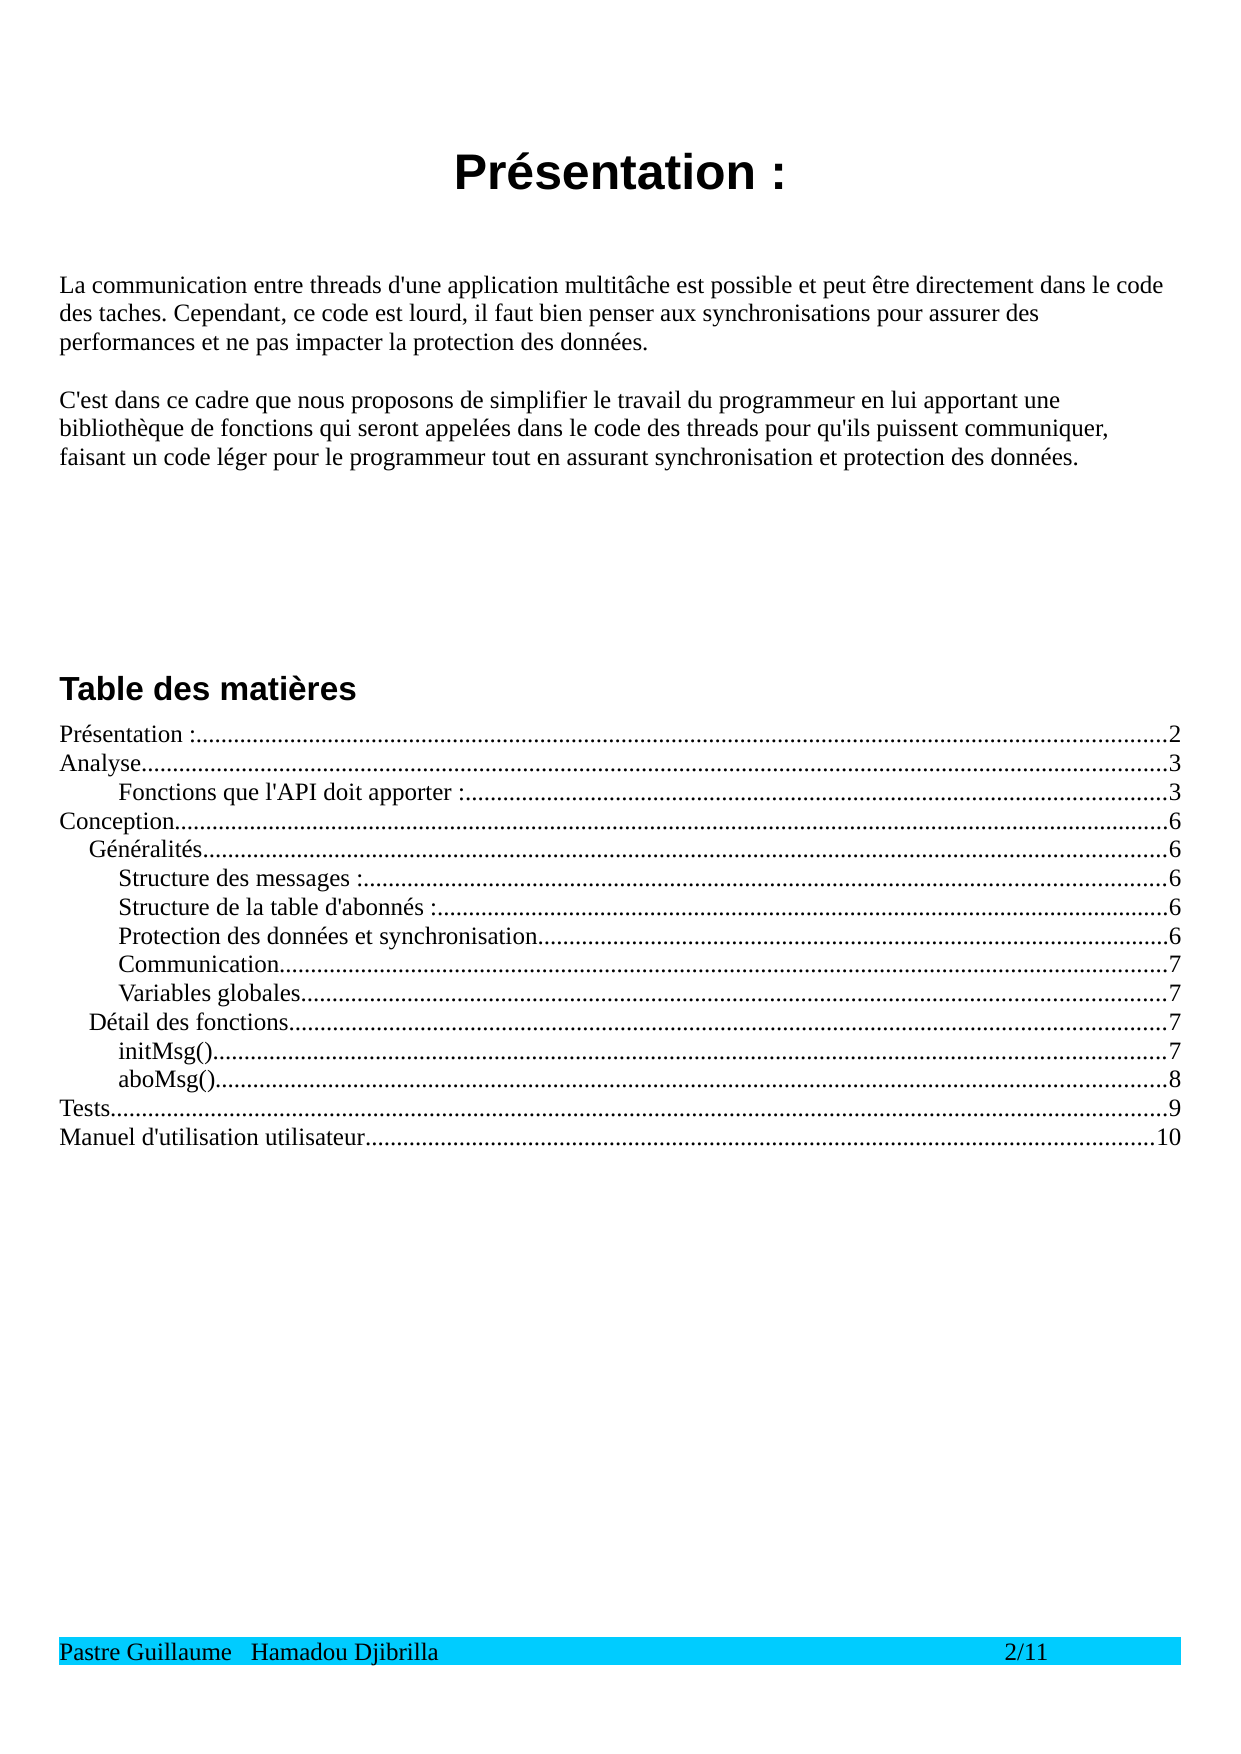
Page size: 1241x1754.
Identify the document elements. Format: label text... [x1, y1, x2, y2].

text Généralités 6 [88, 834, 1181, 863]
text Analyse 3 [59, 748, 1181, 777]
text Variables globales 7 [118, 978, 1181, 1007]
text Détail des fonctions 7 [88, 1007, 1181, 1036]
text Communication 7 [118, 949, 1181, 978]
text Manuel d'utilisation utilisateur 10 [59, 1122, 1181, 1151]
text Fonctions que l'API doit apporter : 3 [118, 777, 1181, 806]
text Structure des messages : 6 [118, 863, 1181, 892]
text Conception 6 [59, 806, 1181, 834]
text Tests 9 [59, 1093, 1181, 1122]
text C'est dans ce cadre que nous proposons de simplifier le travail du programmeur en lui apportant une bibliothèque de fonctions qui seront appelées dans le code des threads pour qu'ils puissent communiquer, faisant un code léger pour le programmeur tout en assurant synchronisation et protection des données. [59, 385, 1181, 471]
text Protection des données et synchronisation 6 [118, 921, 1181, 949]
text Présentation : 2 [59, 719, 1181, 748]
text initMsg() 7 [118, 1036, 1181, 1064]
subtitle Présentation : [59, 142, 1181, 200]
text Structure de la table d'abonnés : 6 [118, 892, 1181, 921]
text La communication entre threads d'une application multitâche est possible et peut être directement dans le code des taches. Cependant, ce code est lourd, il faut bien penser aux synchronisations pour assurer des performances et ne pas impacter la protection des données. [59, 270, 1181, 356]
text aboMsg() 8 [118, 1064, 1181, 1093]
subtitle Table des matières [59, 668, 1181, 707]
